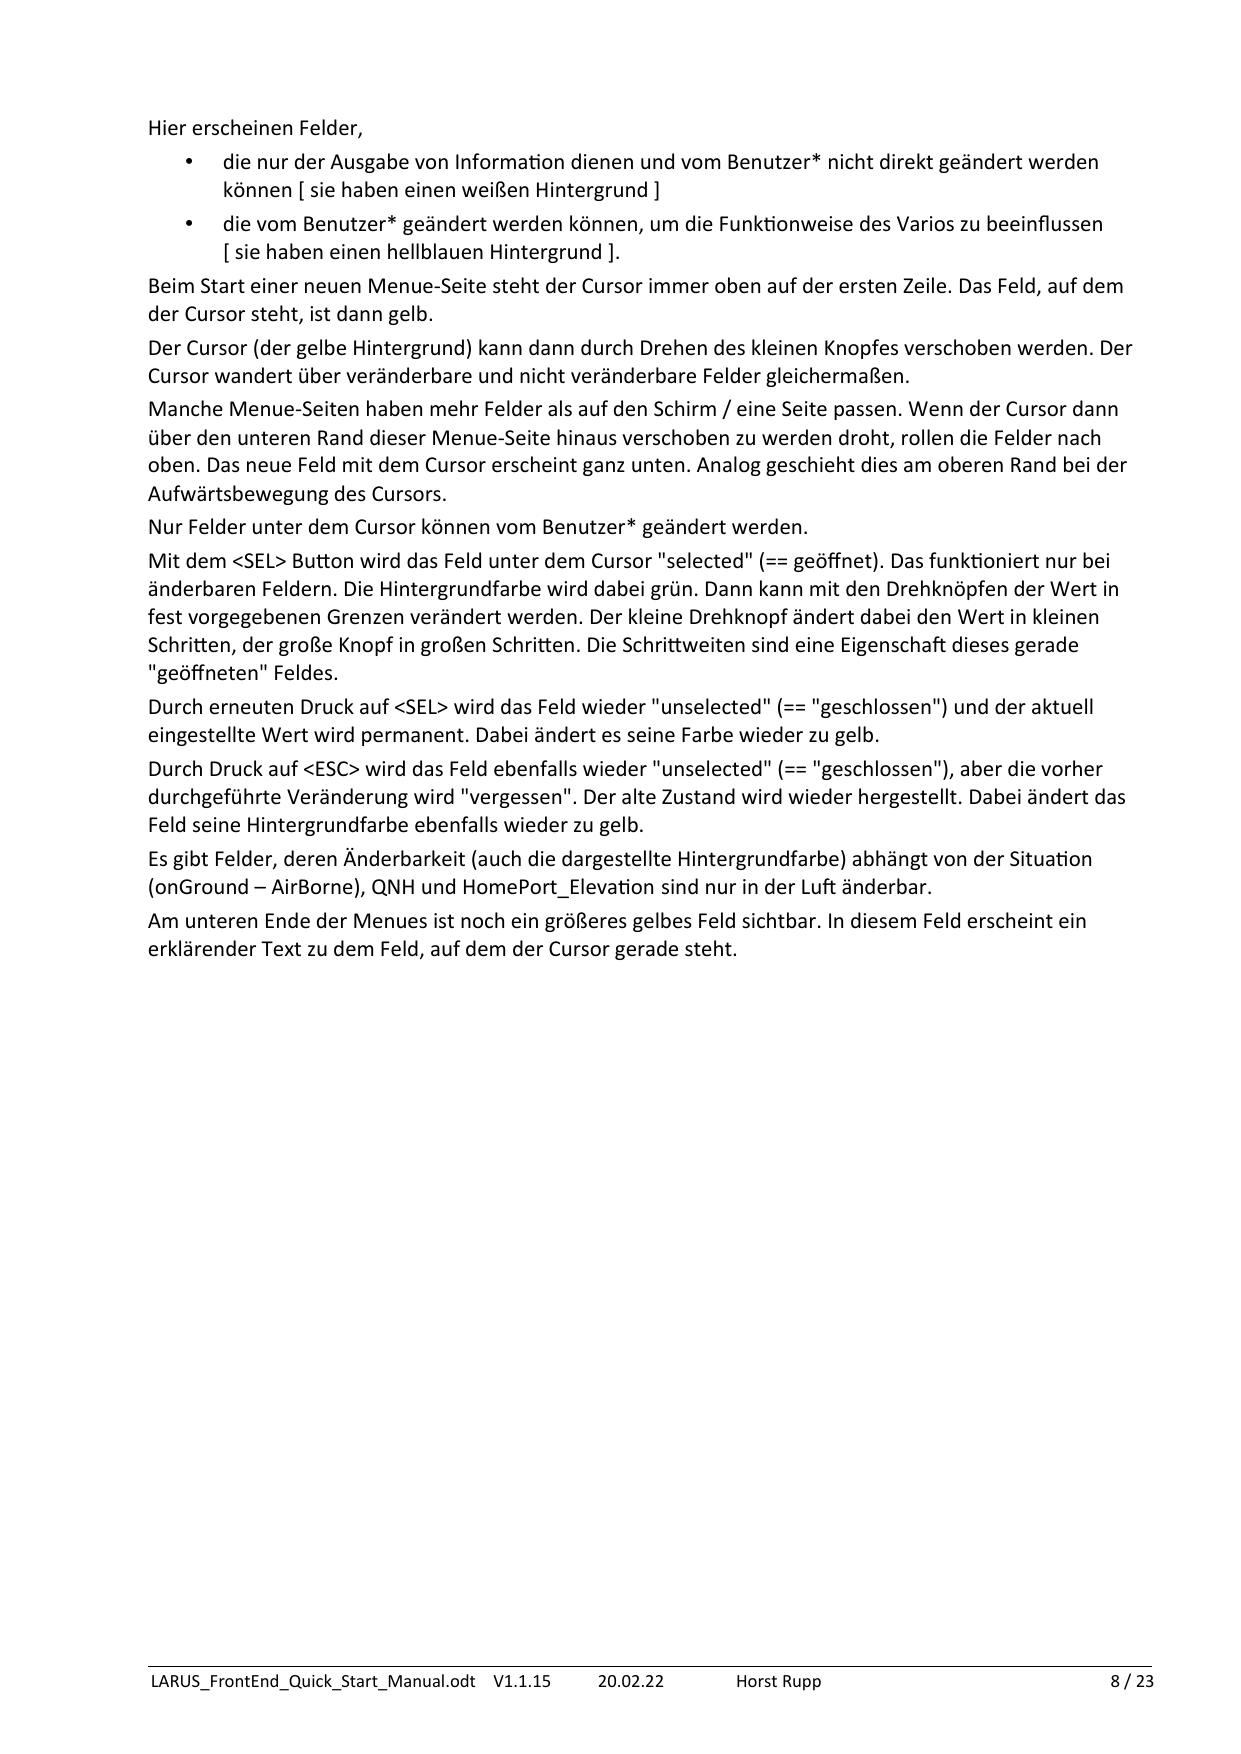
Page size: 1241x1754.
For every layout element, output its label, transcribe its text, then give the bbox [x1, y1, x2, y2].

text Der Cursor (der gelbe Hintergrund) kann dann durch Drehen des kleinen Knopfes verschoben werden. Der Cursor wandert über veränderbare und nicht veränderbare Felder gleichermaßen. [148, 333, 1152, 389]
text Hier erscheinen Felder, [148, 113, 1152, 141]
text Durch erneuten Druck auf <SEL> wird das Feld wieder "unselected" (== "geschlossen") und der aktuell eingestellte Wert wird permanent. Dabei ändert es seine Farbe wieder zu gelb. [148, 692, 1152, 748]
text Beim Start einer neuen Menue-Seite steht der Cursor immer oben auf der ersten Zeile. Das Feld, auf dem der Cursor steht, ist dann gelb. [148, 271, 1152, 327]
text Nur Felder unter dem Cursor können vom Benutzer* geändert werden. [148, 512, 1152, 541]
text Mit dem <SEL> Button wird das Feld unter dem Cursor "selected" (== geöffnet). Das funktioniert nur bei änderbaren Feldern. Die Hintergrundfarbe wird dabei grün. Dann kann mit den Drehknöpfen der Wert in fest vorgegebenen Grenzen verändert werden. Der kleine Drehknopf ändert dabei den Wert in kleinen Schritten, der große Knopf in großen Schritten. Die Schrittweiten sind eine Eigenschaft dieses gerade "geöffneten" Feldes. [148, 546, 1152, 686]
text Durch Druck auf <ESC> wird das Feld ebenfalls wieder "unselected" (== "geschlossen"), aber die vorher durchgeführte Veränderung wird "vergessen". Der alte Zustand wird wieder hergestellt. Dabei ändert das Feld seine Hintergrundfarbe ebenfalls wieder zu gelb. [148, 754, 1152, 838]
text Manche Menue-Seiten haben mehr Felder als auf den Schirm / eine Seite passen. Wenn der Cursor dann über den unteren Rand dieser Menue-Seite hinaus verschoben zu werden droht, rollen die Felder nach oben. Das neue Feld mit dem Cursor erscheint ganz unten. Analog geschieht dies am oberen Rand bei der Aufwärtsbewegung des Cursors. [148, 394, 1152, 507]
text Am unteren Ende der Menues ist noch ein größeres gelbes Feld sichtbar. In diesem Feld erscheint ein erklärender Text zu dem Feld, auf dem der Cursor gerade steht. [148, 906, 1152, 962]
list die vom Benutzer* geändert werden können, um die Funktionweise des Varios zu beeinflussen [ sie haben einen hellblauen Hintergrund ]. [185, 209, 1152, 265]
list die nur der Ausgabe von Information dienen und vom Benutzer* nicht direkt geändert werden können [ sie haben einen weißen Hintergrund ] [185, 147, 1152, 203]
text Es gibt Felder, deren Änderbarkeit (auch die dargestellte Hintergrundfarbe) abhängt von der Situation (onGround – AirBorne), QNH und HomePort_Elevation sind nur in der Luft änderbar. [148, 844, 1152, 900]
